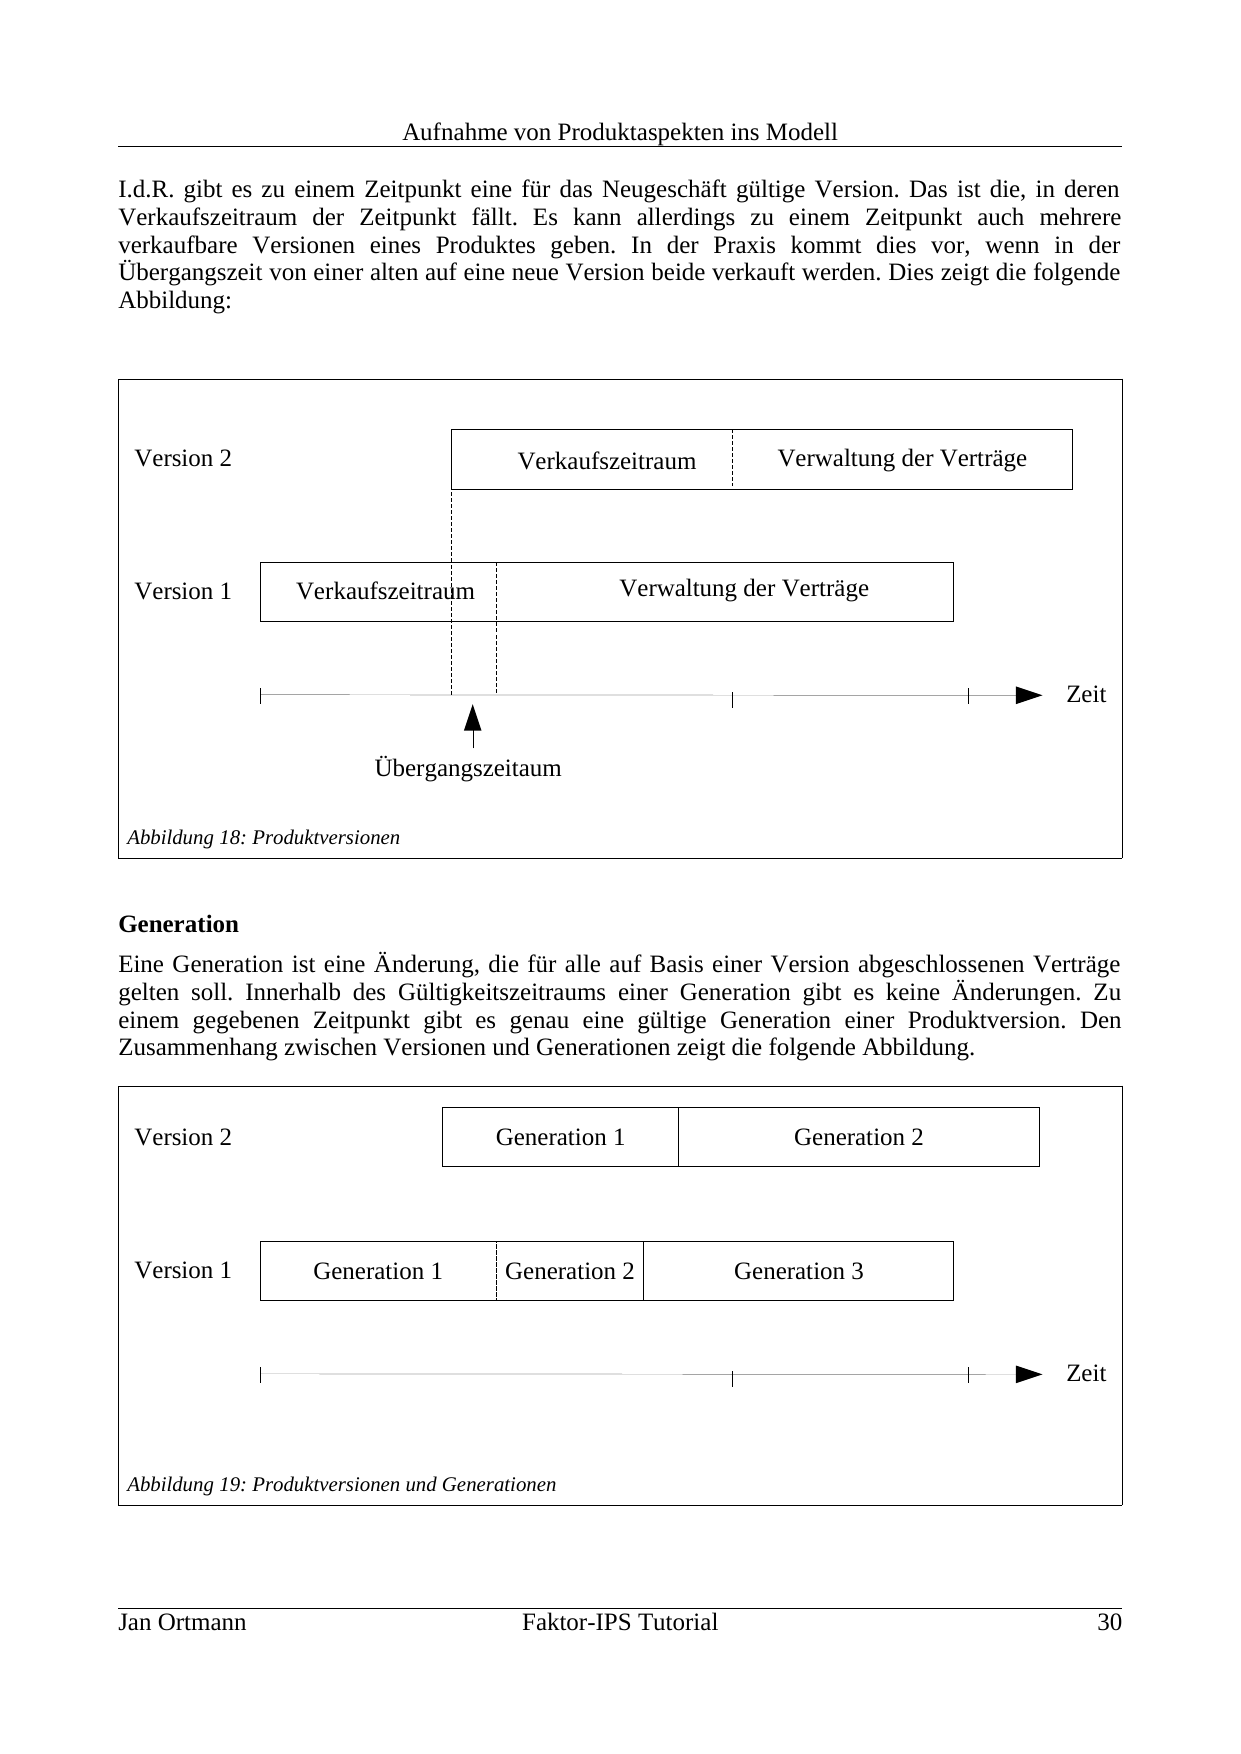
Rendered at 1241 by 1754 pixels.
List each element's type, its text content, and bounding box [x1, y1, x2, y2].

text Abbildung 18: Produktversionen [127, 826, 1113, 849]
text Generation [118, 910, 1122, 938]
text Abbildung 19: Produktversionen und Generationen [127, 1473, 1113, 1496]
text Eine Generation ist eine Änderung, die für alle auf Basis einer Version abgeschlossenen Verträge gelten soll. Innerhalb des Gültigkeitszeitraums einer Generation gibt es keine Änderungen. Zu einem gegebenen Zeitpunkt gibt es genau eine gültige Generation einer Produktversion. Den Zusammenhang zwischen Versionen und Generationen zeigt die folgende Abbildung. [118, 950, 1122, 1061]
text I.d.R. gibt es zu einem Zeitpunkt eine für das Neugeschäft gültige Version. Das ist die, in deren Verkaufszeitraum der Zeitpunkt fällt. Es kann allerdings zu einem Zeitpunkt auch mehrere verkaufbare Versionen eines Produktes geben. In der Praxis kommt dies vor, wenn in der Übergangszeit von einer alten auf eine neue Version beide verkauft werden. Dies zeigt die folgende Abbildung: [118, 175, 1122, 314]
